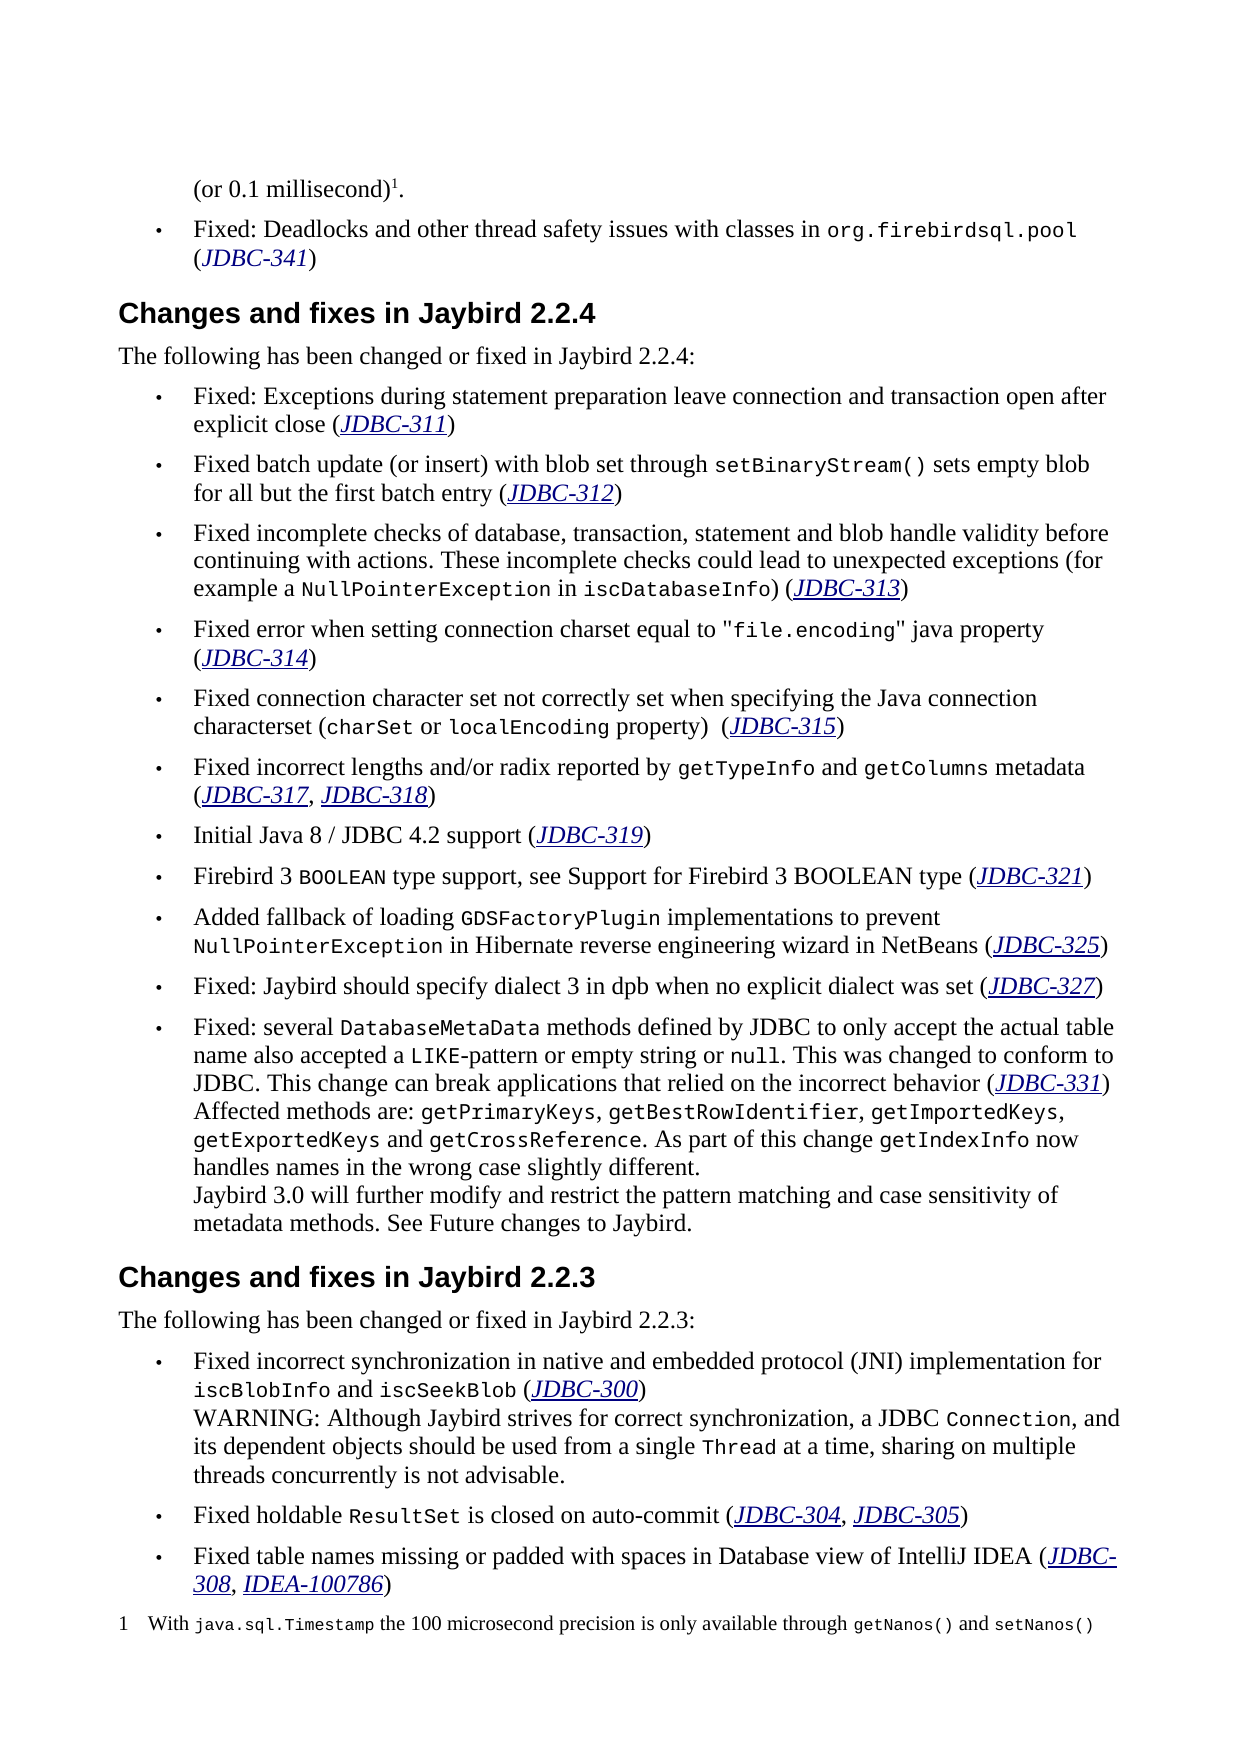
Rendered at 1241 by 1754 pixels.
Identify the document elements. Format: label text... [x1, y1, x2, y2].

list Fixed incorrect synchronization in native and embedded protocol (JNI) implementation for iscBlobInfo and iscSeekBlob (JDBC-300) WARNING: Although Jaybird strives for correct synchronization, a JDBC Connection, and its dependent objects should be used from a single Thread at a time, sharing on multiple threads concurrently is not advisable. [156, 1347, 1122, 1489]
text The following has been changed or fixed in Jaybird 2.2.3: [118, 1307, 1122, 1334]
list Fixed table names missing or padded with spaces in Database view of IntelliJ IDEA (JDBC-308, IDEA-100786) [156, 1542, 1122, 1598]
list Fixed batch update (or insert) with blob set through setBinaryStream() sets empty blob for all but the first batch entry (JDBC-312) [156, 450, 1122, 506]
subtitle Changes and fixes in Jaybird 2.2.4 [118, 297, 1122, 329]
list Fixed incorrect lengths and/or radix reported by getTypeInfo and getColumns metadata (JDBC-317, JDBC-318) [156, 753, 1122, 809]
list Fixed: Exceptions during statement preparation leave connection and transaction open after explicit close (JDBC-311) [156, 382, 1122, 438]
list Initial Java 8 / JDBC 4.2 support (JDBC-319) [156, 822, 1122, 849]
list Fixed incomplete checks of database, transaction, statement and blob handle validity before continuing with actions. These incomplete checks could lead to unexpected exceptions (for example a NullPointerException in iscDatabaseInfo) (JDBC-313) [156, 519, 1122, 603]
list Fixed: Jaybird should specify dialect 3 in dpb when no explicit dialect was set (JDBC-327) [156, 972, 1122, 1000]
list Fixed: Deadlocks and other thread safety issues with classes in org.firebirdsql.pool (JDBC-341) [156, 216, 1122, 272]
text The following has been changed or fixed in Jaybird 2.2.4: [118, 342, 1122, 370]
list With java.sql.Timestamp the 100 microsecond precision is only available through getNanos() and setNanos() [118, 1612, 1122, 1636]
list Fixed holdable ResultSet is closed on auto-commit (JDBC-304, JDBC-305) [156, 1501, 1122, 1530]
list Fixed error when setting connection charset equal to "file.encoding" java property (JDBC-314) [156, 615, 1122, 672]
list (or 0.1 millisecond). [156, 175, 1122, 203]
list Fixed: several DatabaseMetaData methods defined by JDBC to only accept the actual table name also accepted a LIKE-pattern or empty string or null. This was changed to conform to JDBC. This change can break applications that relied on the incorrect behavior (JDBC-331) Affected methods are: getPrimaryKeys, getBestRowIdentifier, getImportedKeys, getExportedKeys and getCrossReference. As part of this change getIndexInfo now handles names in the wrong case slightly different. Jaybird 3.0 will further modify and restrict the pattern matching and case sensitivity of metadata methods. See Future changes to Jaybird. [156, 1013, 1122, 1236]
list Added fallback of loading GDSFactoryPlugin implementations to prevent NullPointerException in Hibernate reverse engineering wizard in NetBeans (JDBC-325) [156, 903, 1122, 960]
list Firebird 3 BOOLEAN type support, see Support for Firebird 3 BOOLEAN type (JDBC-321) [156, 862, 1122, 890]
subtitle Changes and fixes in Jaybird 2.2.3 [118, 1261, 1122, 1294]
list Fixed connection character set not correctly set when specifying the Java connection characterset (charSet or localEncoding property) (JDBC-315) [156, 684, 1122, 740]
